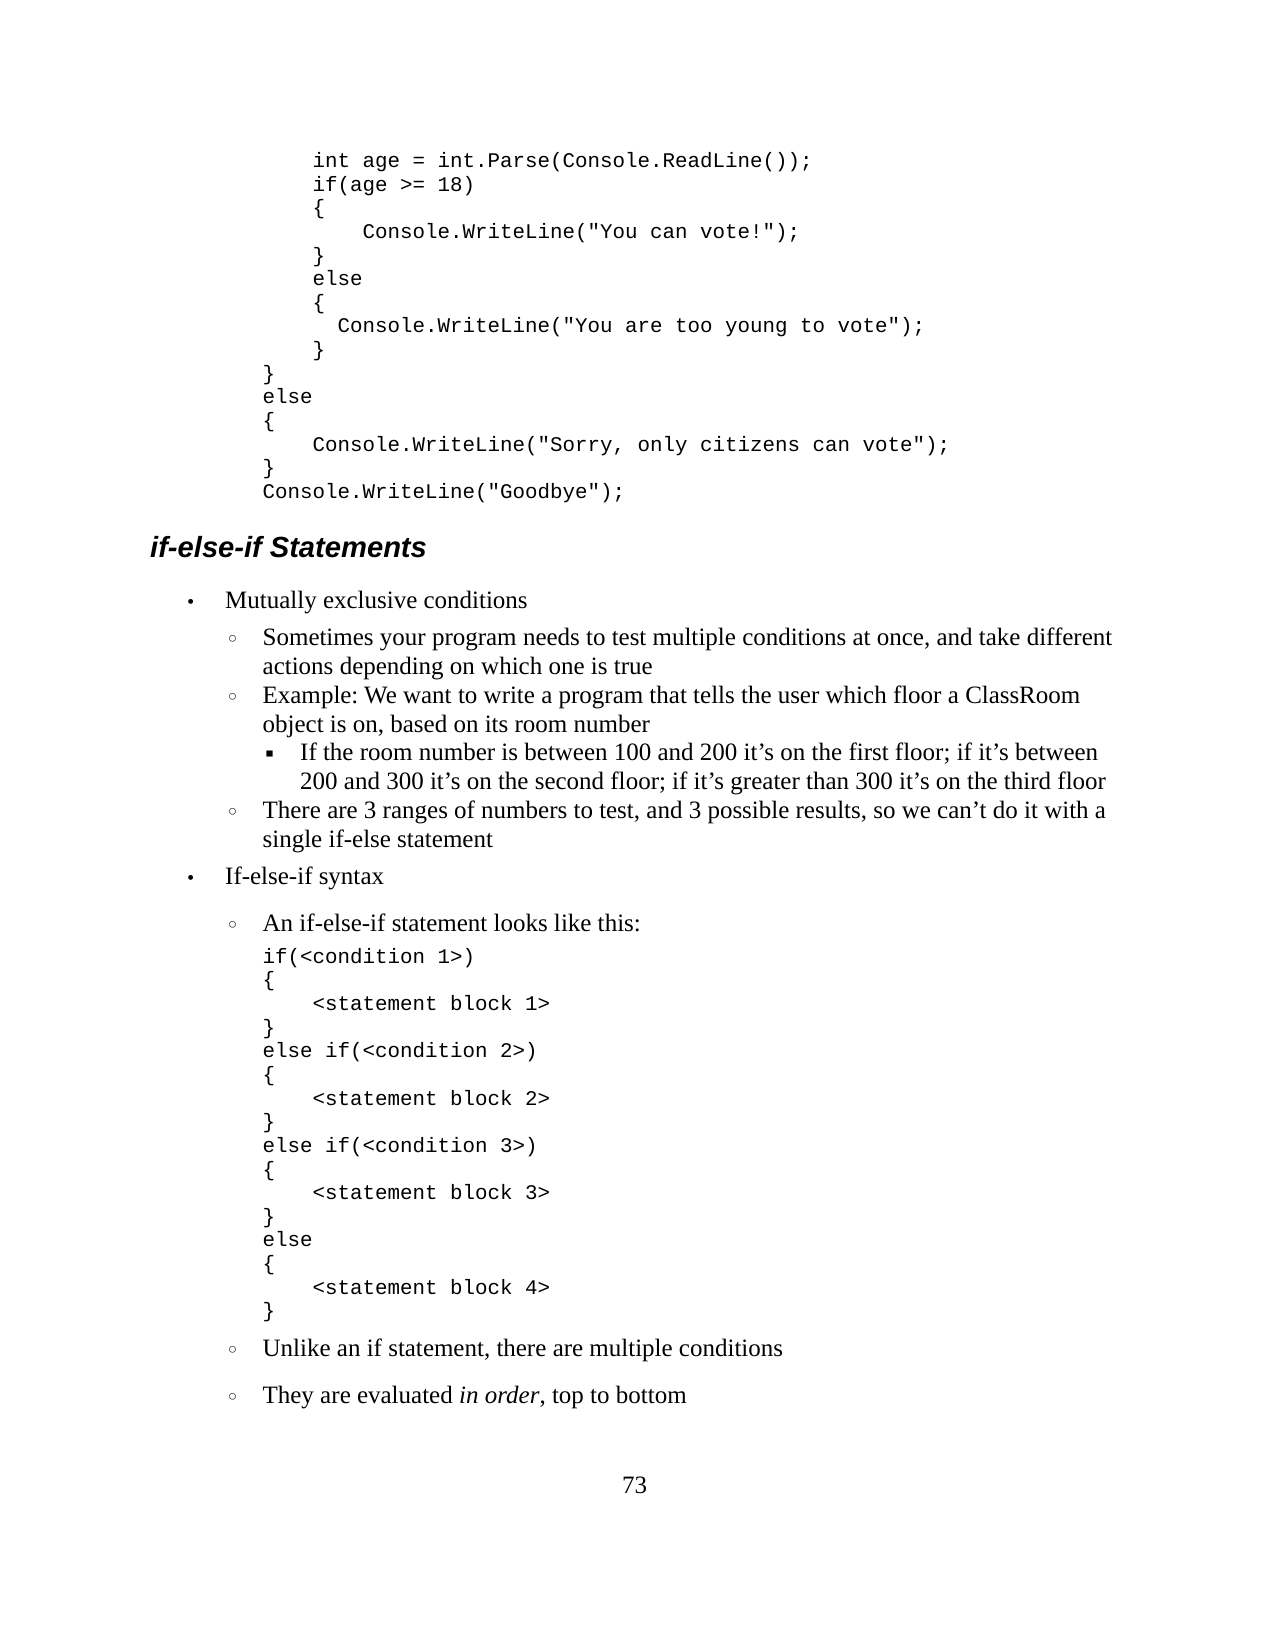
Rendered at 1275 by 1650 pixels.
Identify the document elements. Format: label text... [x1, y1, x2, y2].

list } [225, 457, 1125, 481]
list If the room number is between 100 and 200 it’s on the first floor; if it’s between 200 and 300 it’s on the second floor; if it’s greater than 300 it’s on the third floor [262, 737, 1125, 795]
list } [225, 339, 1125, 363]
list Example: We want to write a program that tells the user which floor a ClassRoom object is on, based on its room number [225, 680, 1125, 737]
list else if(<condition 3>) [225, 1135, 1125, 1158]
list { [225, 410, 1125, 434]
list else [225, 1229, 1125, 1253]
list int age = int.Parse(Console.ReadLine()); [225, 150, 1125, 174]
list } [225, 1017, 1125, 1040]
list <statement block 3> [225, 1182, 1125, 1206]
list Sometimes your program needs to test multiple conditions at once, and take different actions depending on which one is true [225, 622, 1125, 680]
list } [225, 1206, 1125, 1229]
subtitle if-else-if Statements [150, 530, 1125, 563]
list If-else-if syntax [187, 861, 1125, 890]
list { [225, 1064, 1125, 1088]
list Mutually exclusive conditions [187, 585, 1125, 613]
list else [225, 268, 1125, 292]
list Unlike an if statement, there are multiple conditions [225, 1333, 1125, 1362]
list Console.WriteLine("Goodbye"); [225, 481, 1125, 505]
list Console.WriteLine("Sorry, only citizens can vote"); [225, 434, 1125, 457]
list } [225, 1300, 1125, 1324]
list { [225, 1158, 1125, 1182]
list } [225, 1111, 1125, 1135]
list Console.WriteLine("You can vote!"); [225, 221, 1125, 244]
list if(<condition 1>) [225, 946, 1125, 969]
list { [225, 292, 1125, 316]
list <statement block 2> [225, 1088, 1125, 1111]
list An if-else-if statement looks like this: [225, 908, 1125, 937]
list There are 3 ranges of numbers to test, and 3 possible results, so we can’t do it with a single if-else statement [225, 795, 1125, 852]
list { [225, 1253, 1125, 1277]
list if(age >= 18) [225, 174, 1125, 197]
list else [225, 386, 1125, 410]
list { [225, 969, 1125, 993]
list } [225, 244, 1125, 268]
list <statement block 1> [225, 993, 1125, 1017]
list They are evaluated in order, top to bottom [225, 1380, 1125, 1408]
list { [225, 197, 1125, 221]
list else if(<condition 2>) [225, 1040, 1125, 1064]
list <statement block 4> [225, 1277, 1125, 1300]
list Console.WriteLine("You are too young to vote"); [225, 316, 1125, 339]
list } [225, 363, 1125, 386]
